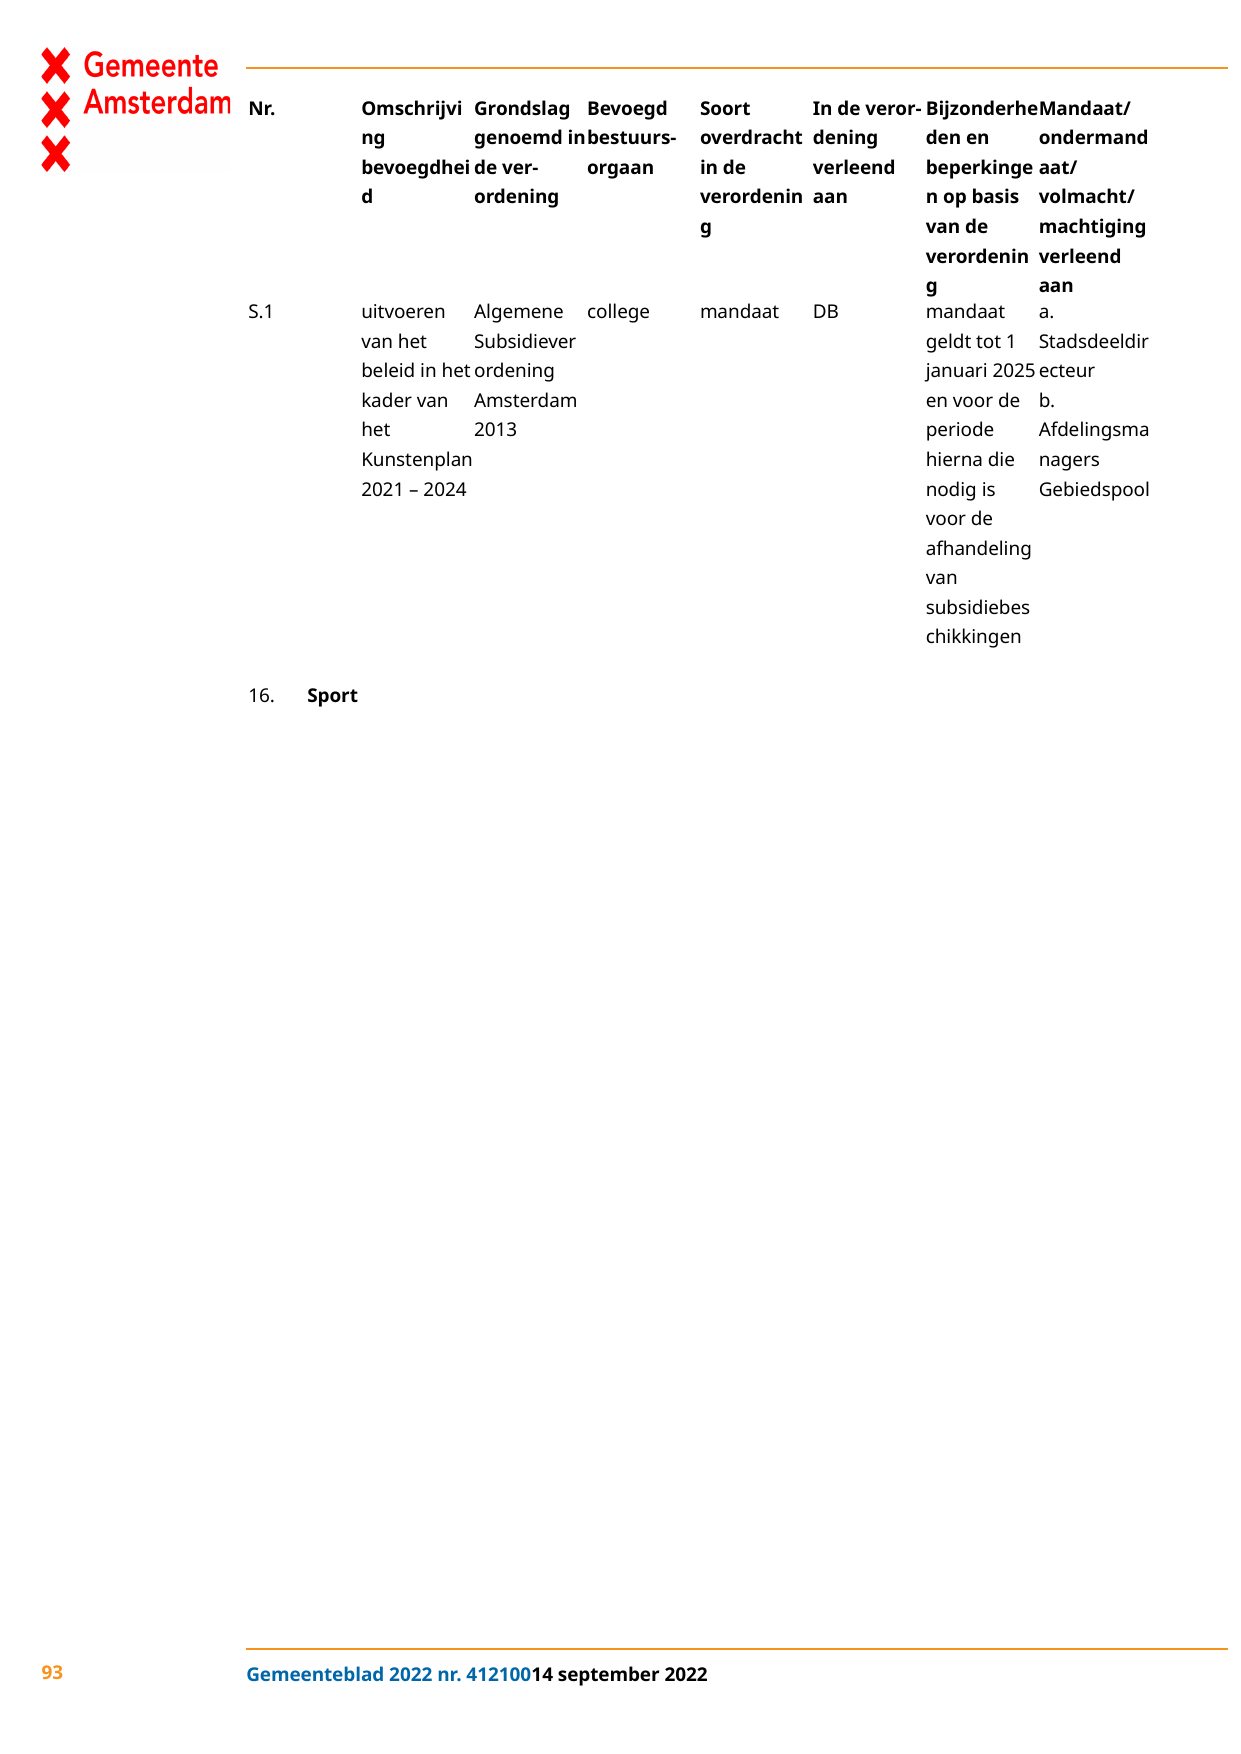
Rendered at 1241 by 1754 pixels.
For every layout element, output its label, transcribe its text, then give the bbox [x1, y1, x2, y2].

table_header Grondslag genoemd in de ver-ordening [474, 95, 587, 298]
table_cell DB [813, 298, 926, 649]
table_cell college [587, 298, 700, 649]
table_header Soort overdracht in de verordening [700, 95, 813, 298]
table_cell mandaat [700, 298, 813, 649]
table_cell a. Stadsdeeldirecteur b. Afdelingsmanagers Gebiedspool [1039, 298, 1152, 649]
table_cell Algemene Subsidieverordening Amsterdam 2013 [474, 298, 587, 649]
table_header Nr. [248, 95, 361, 298]
table_header Mandaat/ondermandaat/ volmacht/machtiging verleend aan [1039, 95, 1152, 298]
picture [41, 47, 231, 172]
table_cell mandaat geldt tot 1 januari 2025 en voor de periode hierna die nodig is voor de afhandeling van subsidiebeschikkingen [926, 298, 1038, 649]
table_header Omschrijving bevoegdheid [361, 95, 474, 298]
table_header Bijzonderheden en beperkingen op basis van de verordening [926, 95, 1038, 298]
table_cell S.1 [248, 298, 361, 649]
list Sport [248, 682, 1152, 708]
table_header In de veror-dening verleend aan [813, 95, 926, 298]
table_cell uitvoeren van het beleid in het kader van het Kunstenplan 2021 – 2024 [361, 298, 474, 649]
table_header Bevoegd bestuurs-orgaan [587, 95, 700, 298]
